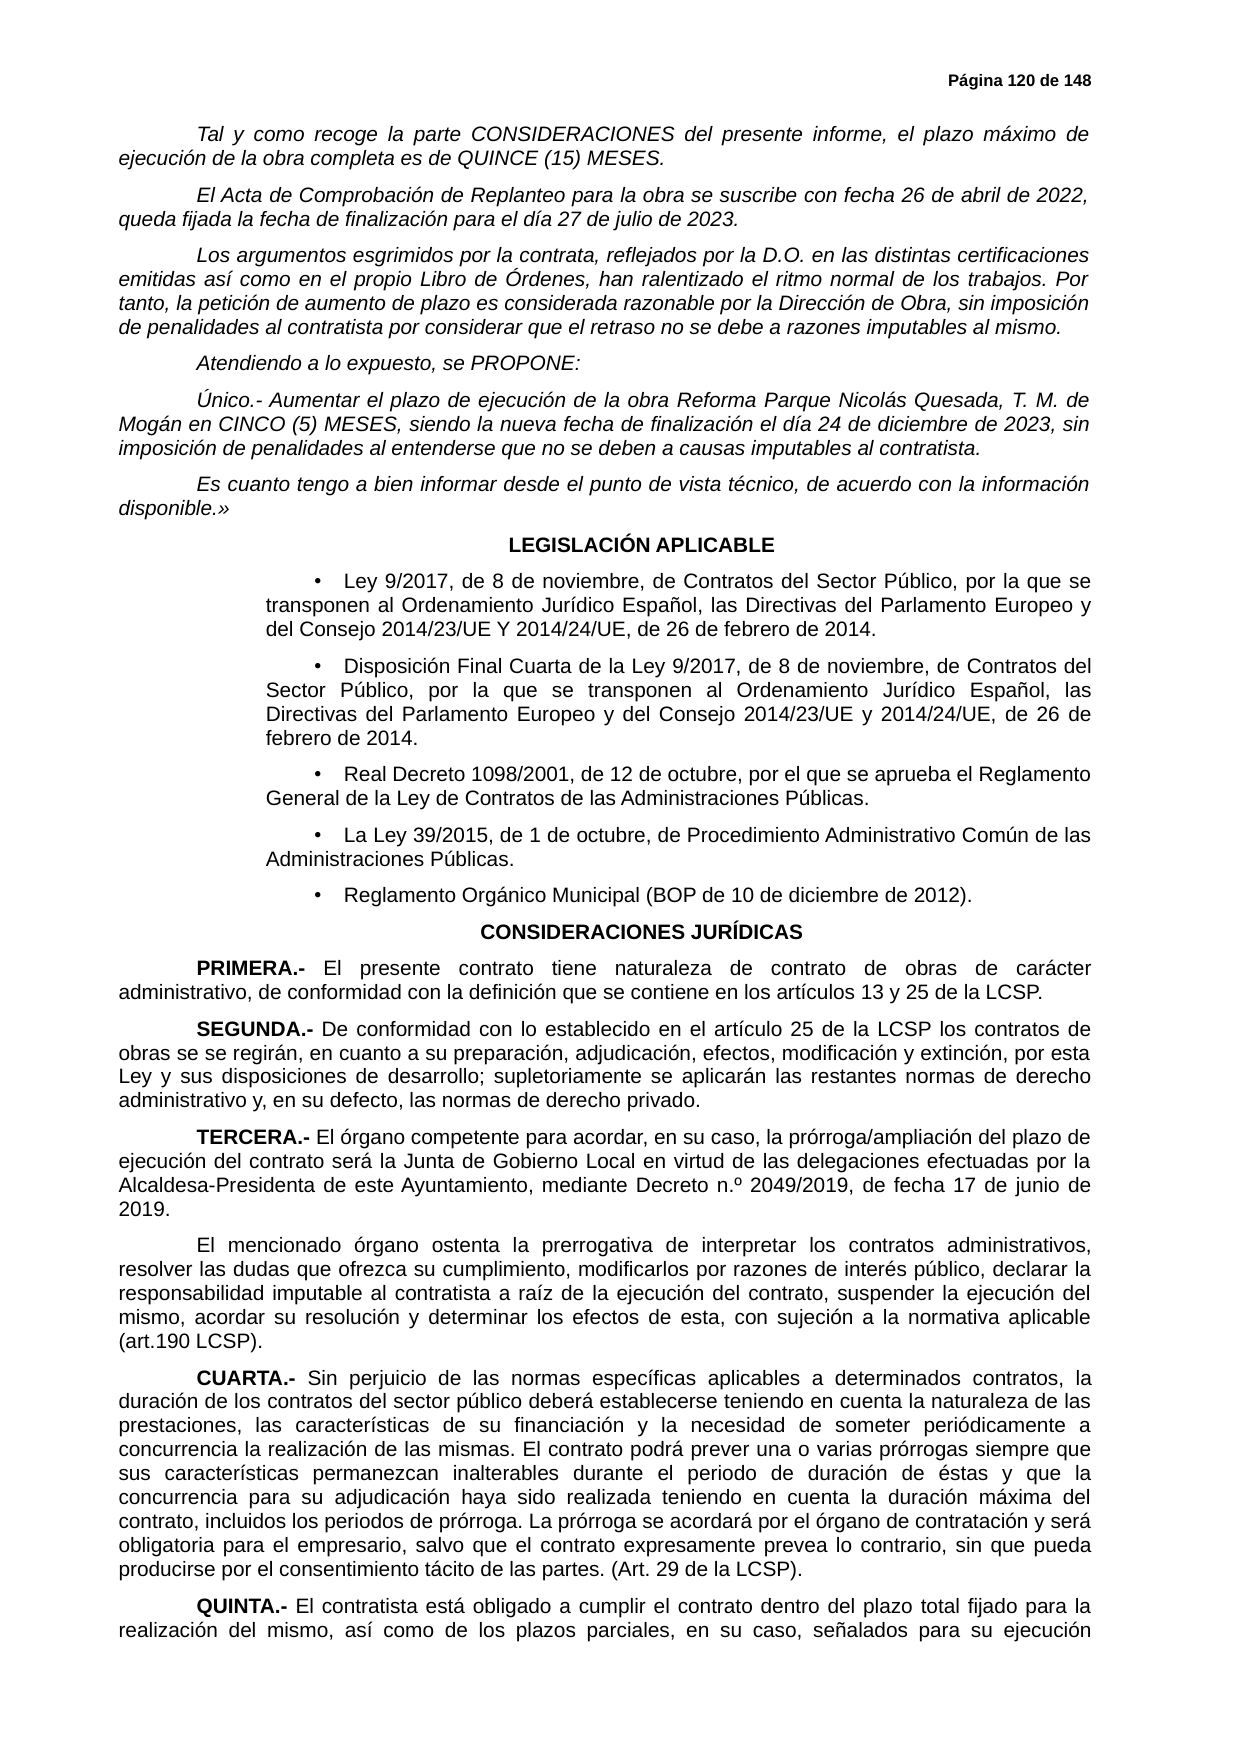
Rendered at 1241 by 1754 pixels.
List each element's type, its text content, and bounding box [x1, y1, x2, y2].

text LEGISLACIÓN APLICABLE [118, 532, 1092, 556]
text Atendiendo a lo expuesto, se PROPONE: [118, 351, 1092, 375]
text El Acta de Comprobación de Replanteo para la obra se suscribe con fecha 26 de abril de 2022, queda fijada la fecha de finalización para el día 27 de julio de 2023. [118, 182, 1092, 230]
text PRIMERA.- El presente contrato tiene naturaleza de contrato de obras de carácter administrativo, de conformidad con la definición que se contiene en los artículos 13 y 25 de la LCSP. [118, 956, 1092, 1004]
text El mencionado órgano ostenta la prerrogativa de interpretar los contratos administrativos, resolver las dudas que ofrezca su cumplimiento, modificarlos por razones de interés público, declarar la responsabilidad imputable al contratista a raíz de la ejecución del contrato, suspender la ejecución del mismo, acordar su resolución y determinar los efectos de esta, con sujeción a la normativa aplicable (art.190 LCSP). [118, 1233, 1092, 1353]
text Tal y como recoge la parte CONSIDERACIONES del presente informe, el plazo máximo de ejecución de la obra completa es de QUINCE (15) MESES. [118, 122, 1092, 170]
text CONSIDERACIONES JURÍDICAS [118, 919, 1092, 943]
text Es cuanto tengo a bien informar desde el punto de vista técnico, de acuerdo con la información disponible.» [118, 472, 1092, 520]
list Disposición Final Cuarta de la Ley 9/2017, de 8 de noviembre, de Contratos del Sector Público, por la que se transponen al Ordenamiento Jurídico Español, las Directivas del Parlamento Europeo y del Consejo 2014/23/UE y 2014/24/UE, de 26 de febrero de 2014. [236, 653, 1092, 749]
list La Ley 39/2015, de 1 de octubre, de Procedimiento Administrativo Común de las Administraciones Públicas. [236, 822, 1092, 870]
text Único.- Aumentar el plazo de ejecución de la obra Reforma Parque Nicolás Quesada, T. M. de Mogán en CINCO (5) MESES, siendo la nueva fecha de finalización el día 24 de diciembre de 2023, sin imposición de penalidades al entenderse que no se deben a causas imputables al contratista. [118, 388, 1092, 459]
text CUARTA.- Sin perjuicio de las normas específicas aplicables a determinados contratos, la duración de los contratos del sector público deberá establecerse teniendo en cuenta la naturaleza de las prestaciones, las características de su financiación y la necesidad de someter periódicamente a concurrencia la realización de las mismas. El contrato podrá prever una o varias prórrogas siempre que sus características permanezcan inalterables durante el periodo de duración de éstas y que la concurrencia para su adjudicación haya sido realizada teniendo en cuenta la duración máxima del contrato, incluidos los periodos de prórroga. La prórroga se acordará por el órgano de contratación y será obligatoria para el empresario, salvo que el contrato expresamente prevea lo contrario, sin que pueda producirse por el consentimiento tácito de las partes. (Art. 29 de la LCSP). [118, 1365, 1092, 1581]
list Reglamento Orgánico Municipal (BOP de 10 de diciembre de 2012). [236, 883, 1092, 907]
text SEGUNDA.- De conformidad con lo establecido en el artículo 25 de la LCSP los contratos de obras se se regirán, en cuanto a su preparación, adjudicación, efectos, modificación y extinción, por esta Ley y sus disposiciones de desarrollo; supletoriamente se aplicarán las restantes normas de derecho administrativo y, en su defecto, las normas de derecho privado. [118, 1016, 1092, 1112]
text Los argumentos esgrimidos por la contrata, reflejados por la D.O. en las distintas certificaciones emitidas así como en el propio Libro de Órdenes, han ralentizado el ritmo normal de los trabajos. Por tanto, la petición de aumento de plazo es considerada razonable por la Dirección de Obra, sin imposición de penalidades al contratista por considerar que el retraso no se debe a razones imputables al mismo. [118, 243, 1092, 339]
text TERCERA.- El órgano competente para acordar, en su caso, la prórroga/ampliación del plazo de ejecución del contrato será la Junta de Gobierno Local en virtud de las delegaciones efectuadas por la Alcaldesa-Presidenta de este Ayuntamiento, mediante Decreto n.º 2049/2019, de fecha 17 de junio de 2019. [118, 1125, 1092, 1221]
list Ley 9/2017, de 8 de noviembre, de Contratos del Sector Público, por la que se transponen al Ordenamiento Jurídico Español, las Directivas del Parlamento Europeo y del Consejo 2014/23/UE Y 2014/24/UE, de 26 de febrero de 2014. [236, 569, 1092, 641]
text QUINTA.- El contratista está obligado a cumplir el contrato dentro del plazo total fijado para la realización del mismo, así como de los plazos parciales, en su caso, señalados para su ejecución [118, 1593, 1092, 1641]
list Real Decreto 1098/2001, de 12 de octubre, por el que se aprueba el Reglamento General de la Ley de Contratos de las Administraciones Públicas. [236, 762, 1092, 810]
